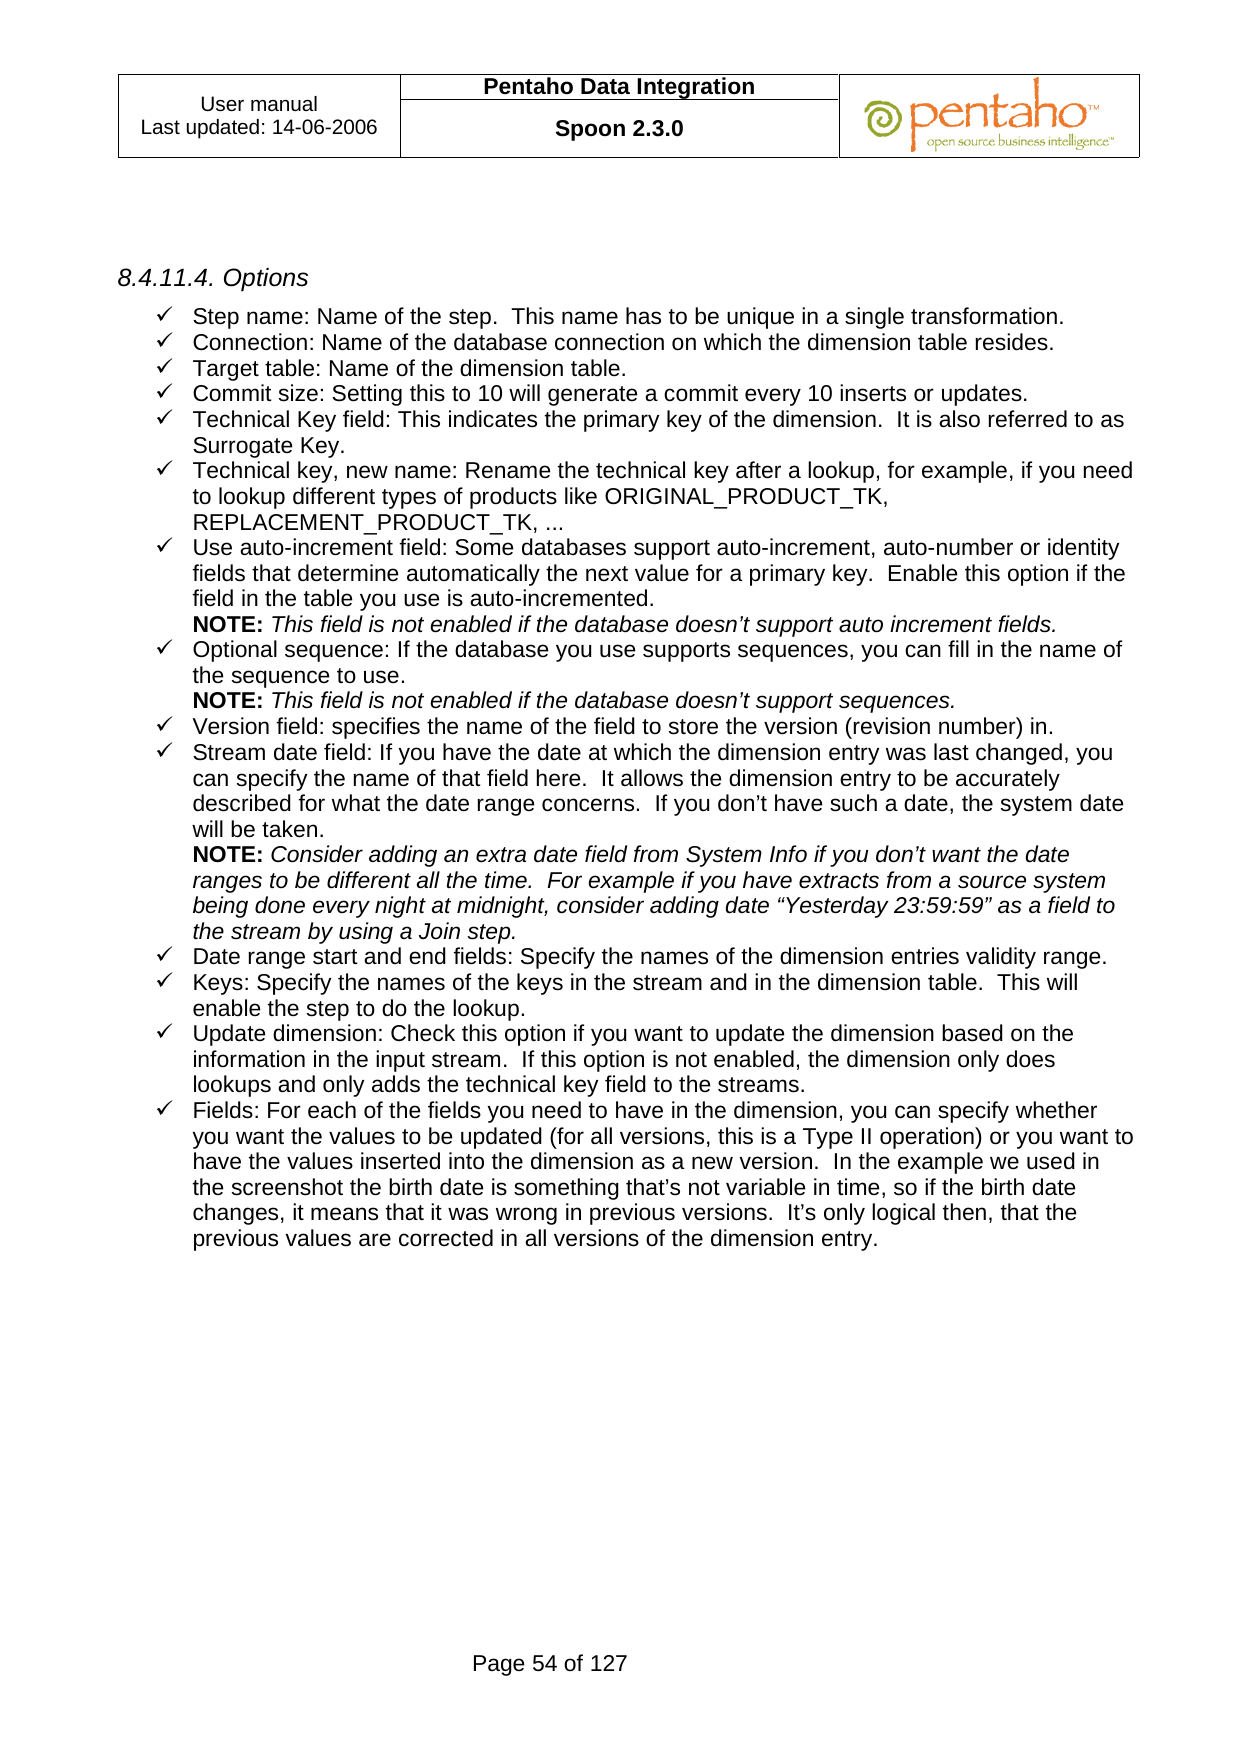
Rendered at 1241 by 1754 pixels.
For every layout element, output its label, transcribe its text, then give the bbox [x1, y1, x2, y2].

list Target table: Name of the dimension table. [155, 355, 1137, 381]
list Connection: Name of the database connection on which the dimension table resides. [155, 329, 1137, 355]
list Technical Key field: This indicates the primary key of the dimension. It is also referred to as Surrogate Key. [155, 407, 1137, 458]
list Step name: Name of the step. This name has to be unique in a single transformation. [155, 304, 1137, 329]
list Stream date field: If you have the date at which the dimension entry was last changed, you can specify the name of that field here. It allows the dimension entry to be accurately described for what the date range concerns. If you don’t have such a date, the system date will be taken. [155, 739, 1137, 842]
list Optional sequence: If the database you use supports sequences, you can fill in the name of the sequence to use. [155, 637, 1137, 688]
list Update dimension: Check this option if you want to update the dimension based on the information in the input stream. If this option is not enabled, the dimension only does lookups and only adds the technical key field to the streams. [155, 1021, 1137, 1098]
list Keys: Specify the names of the keys in the stream and in the dimension table. This will enable the step to do the lookup. [155, 969, 1137, 1021]
list Version field: specifies the name of the field to store the version (revision number) in. [155, 714, 1137, 739]
text NOTE: This field is not enabled if the database doesn’t support auto increment fields. [155, 611, 1137, 637]
list Technical key, new name: Rename the technical key after a lookup, for example, if you need to lookup different types of products like ORIGINAL_PRODUCT_TK, REPLACEMENT_PRODUCT_TK, ... [155, 458, 1137, 535]
list Use auto-increment field: Some databases support auto-increment, auto-number or identity fields that determine automatically the next value for a primary key. Enable this option if the field in the table you use is auto-incremented. [155, 535, 1137, 611]
subtitle Options [117, 263, 1137, 291]
text NOTE: Consider adding an extra date field from System Info if you don’t want the date ranges to be different all the time. For example if you have extracts from a source system being done every night at midnight, consider adding date “Yesterday 23:59:59” as a field to the stream by using a Join step. [192, 842, 1137, 944]
list Commit size: Setting this to 10 will generate a commit every 10 inserts or updates. [155, 381, 1137, 407]
list Date range start and end fields: Specify the names of the dimension entries validity range. [155, 944, 1137, 969]
text NOTE: This field is not enabled if the database doesn’t support sequences. [155, 688, 1137, 714]
list Fields: For each of the fields you need to have in the dimension, you can specify whether you want the values to be updated (for all versions, this is a Type II operation) or you want to have the values inserted into the dimension as a new version. In the example we used in the screenshot the birth date is something that’s not variable in time, so if the birth date changes, it means that it was wrong in previous versions. It’s only logical then, that the previous values are corrected in all versions of the dimension entry. [155, 1098, 1137, 1251]
